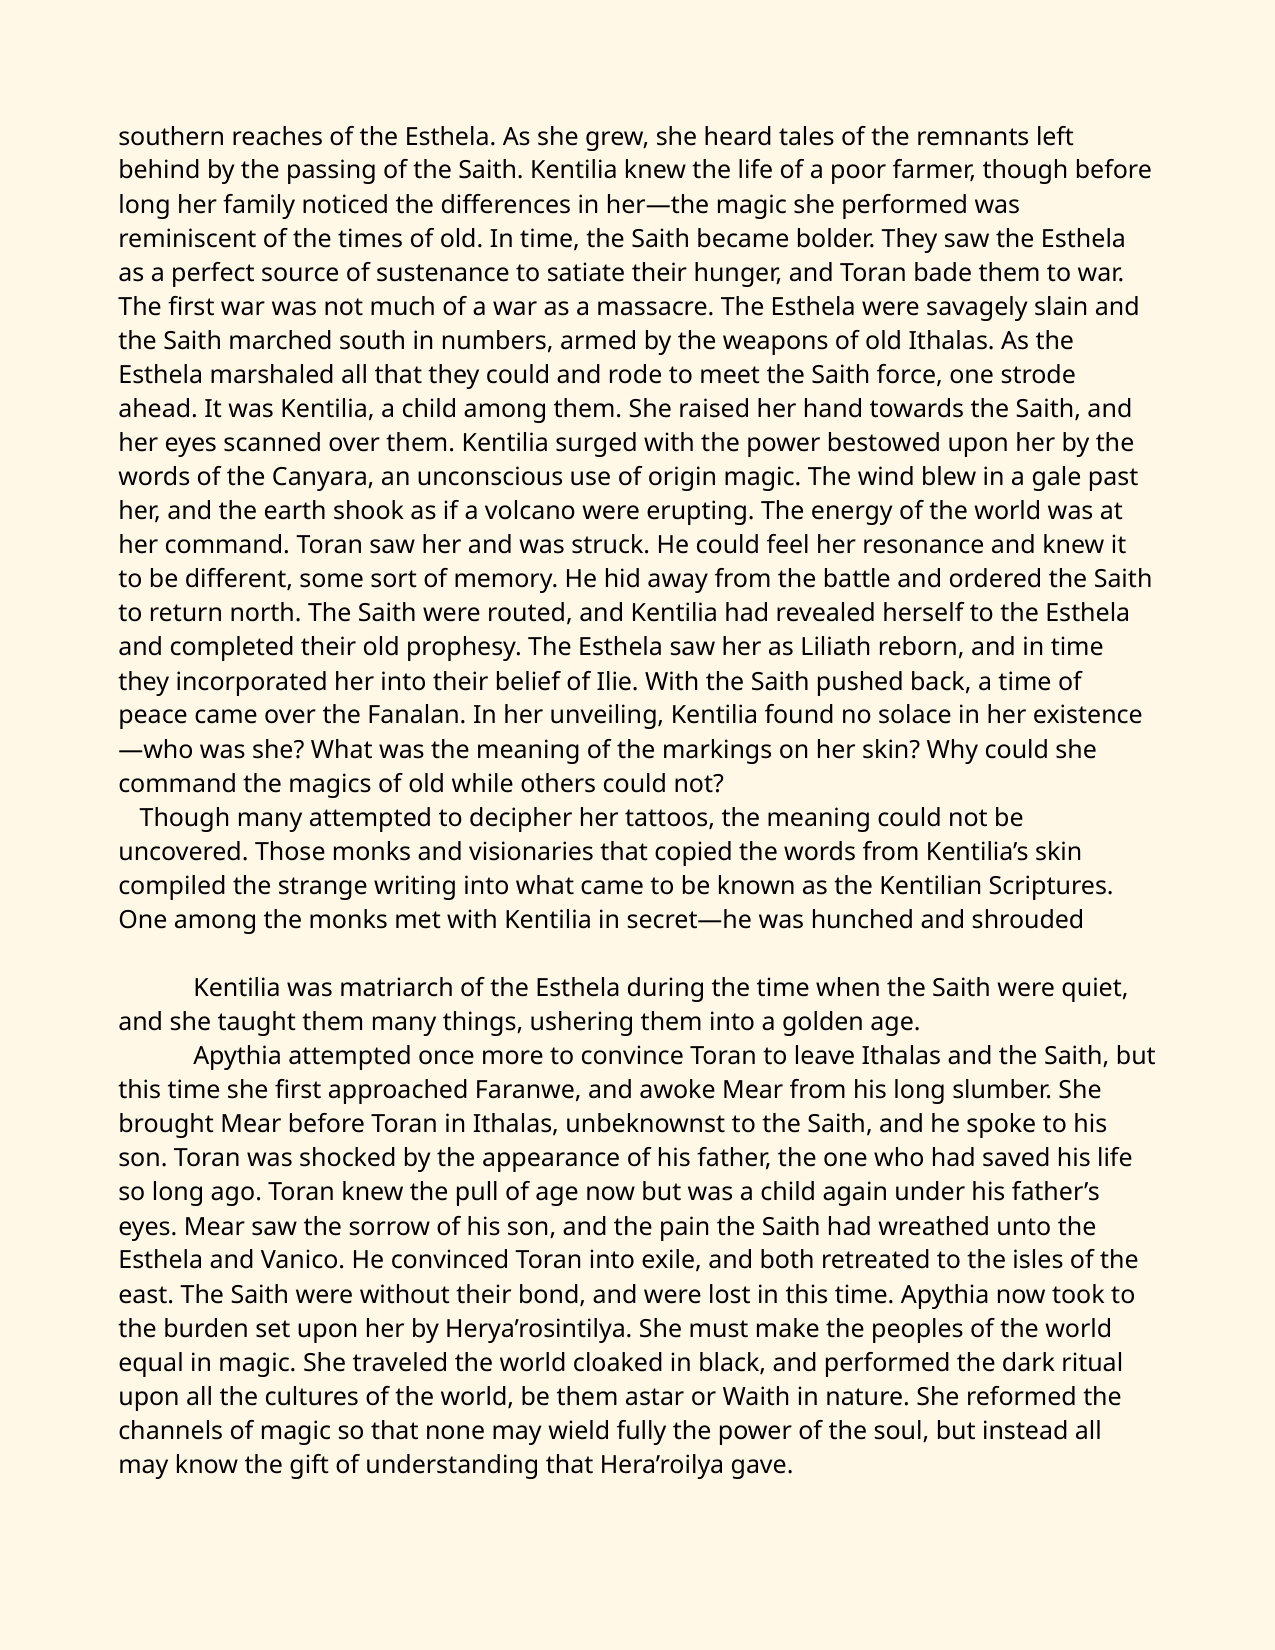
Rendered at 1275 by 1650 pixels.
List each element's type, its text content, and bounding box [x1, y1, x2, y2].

text Though many attempted to decipher her tattoos, the meaning could not be uncovered. Those monks and visionaries that copied the words from Kentilia’s skin compiled the strange writing into what came to be known as the Kentilian Scriptures. One among the monks met with Kentilia in secret—he was hunched and shrouded [118, 799, 1157, 936]
text Apythia attempted once more to convince Toran to leave Ithalas and the Saith, but this time she first approached Faranwe, and awoke Mear from his long slumber. She brought Mear before Toran in Ithalas, unbeknownst to the Saith, and he spoke to his son. Toran was shocked by the appearance of his father, the one who had saved his life so long ago. Toran knew the pull of age now but was a child again under his father’s eyes. Mear saw the sorrow of his son, and the pain the Saith had wreathed unto the Esthela and Vanico. He convinced Toran into exile, and both retreated to the isles of the east. The Saith were without their bond, and were lost in this time. Apythia now took to the burden set upon her by Herya’rosintilya. She must make the peoples of the world equal in magic. She traveled the world cloaked in black, and performed the dark ritual upon all the cultures of the world, be them astar or Waith in nature. She reformed the channels of magic so that none may wield fully the power of the soul, but instead all may know the gift of understanding that Hera’roilya gave. [118, 1038, 1157, 1481]
text southern reaches of the Esthela. As she grew, she heard tales of the remnants left behind by the passing of the Saith. Kentilia knew the life of a poor farmer, though before long her family noticed the differences in her—the magic she performed was reminiscent of the times of old. In time, the Saith became bolder. They saw the Esthela as a perfect source of sustenance to satiate their hunger, and Toran bade them to war. The first war was not much of a war as a massacre. The Esthela were savagely slain and the Saith marched south in numbers, armed by the weapons of old Ithalas. As the Esthela marshaled all that they could and rode to meet the Saith force, one strode ahead. It was Kentilia, a child among them. She raised her hand towards the Saith, and her eyes scanned over them. Kentilia surged with the power bestowed upon her by the words of the Canyara, an unconscious use of origin magic. The wind blew in a gale past her, and the earth shook as if a volcano were erupting. The energy of the world was at her command. Toran saw her and was struck. He could feel her resonance and knew it to be different, some sort of memory. He hid away from the battle and ordered the Saith to return north. The Saith were routed, and Kentilia had revealed herself to the Esthela and completed their old prophesy. The Esthela saw her as Liliath reborn, and in time they incorporated her into their belief of Ilie. With the Saith pushed back, a time of peace came over the Fanalan. In her unveiling, Kentilia found no solace in her existence—who was she? What was the meaning of the markings on her skin? Why could she command the magics of old while others could not? [118, 118, 1157, 799]
text Kentilia was matriarch of the Esthela during the time when the Saith were quiet, and she taught them many things, ushering them into a golden age. [118, 970, 1157, 1038]
